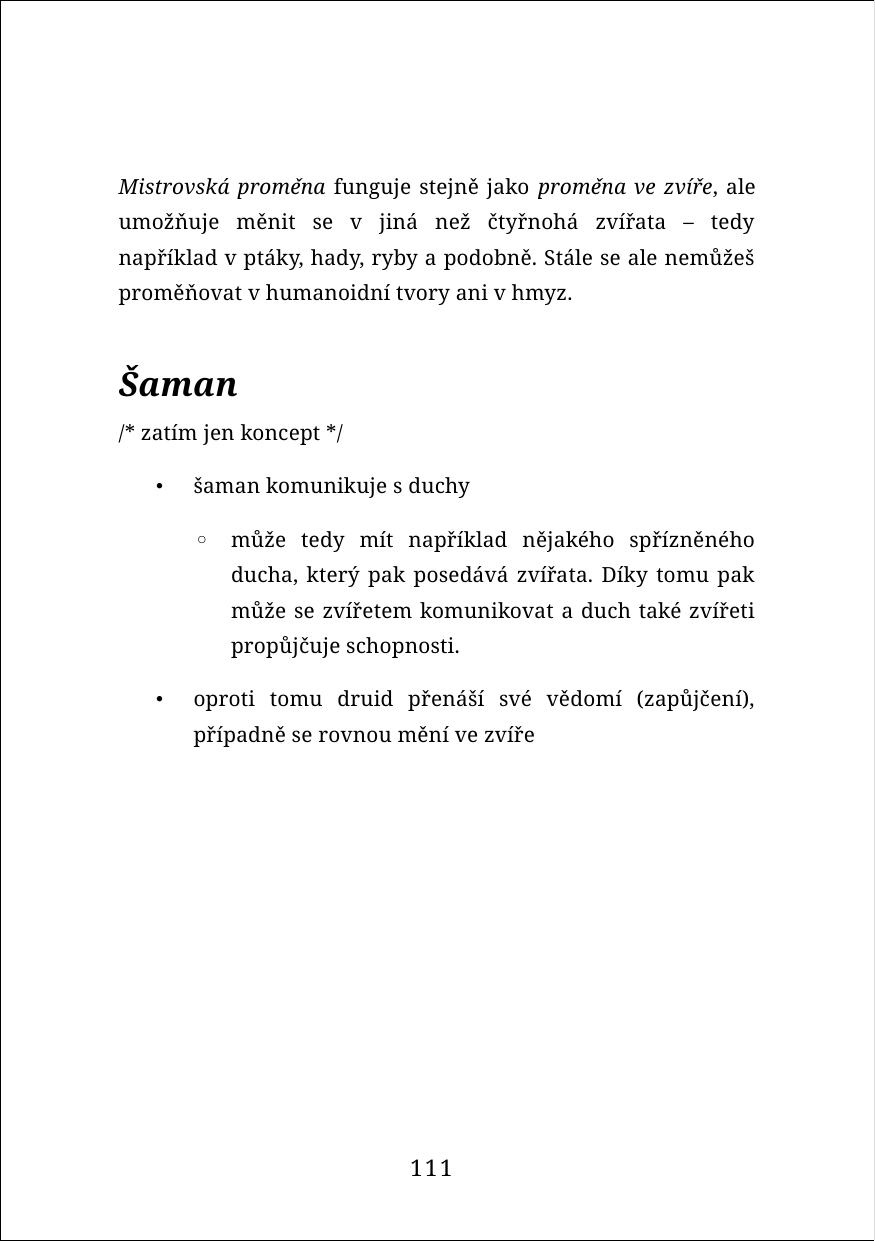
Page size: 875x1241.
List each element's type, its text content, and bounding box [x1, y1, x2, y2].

list oproti tomu druid přenáší své vědomí (zapůjčení), případně se rovnou mění ve zvíře [156, 684, 756, 748]
list může tedy mít například nějakého spřízněného ducha, který pak posedává zvířata. Díky tomu pak může se zvířetem komunikovat a duch také zvířeti propůjčuje schopnosti. [193, 525, 756, 660]
text /* zatím jen koncept */ [118, 418, 756, 447]
list šaman komunikuje s duchy [156, 472, 756, 500]
text Mistrovská proměna funguje stejně jako proměna ve zvíře, ale umožňuje měnit se v jiná než čtyřnohá zvířata – tedy například v ptáky, hady, ryby a podobně. Stále se ale nemůžeš proměňovat v humanoidní tvory ani v hmyz. [118, 172, 756, 307]
subtitle Šaman [118, 361, 756, 407]
